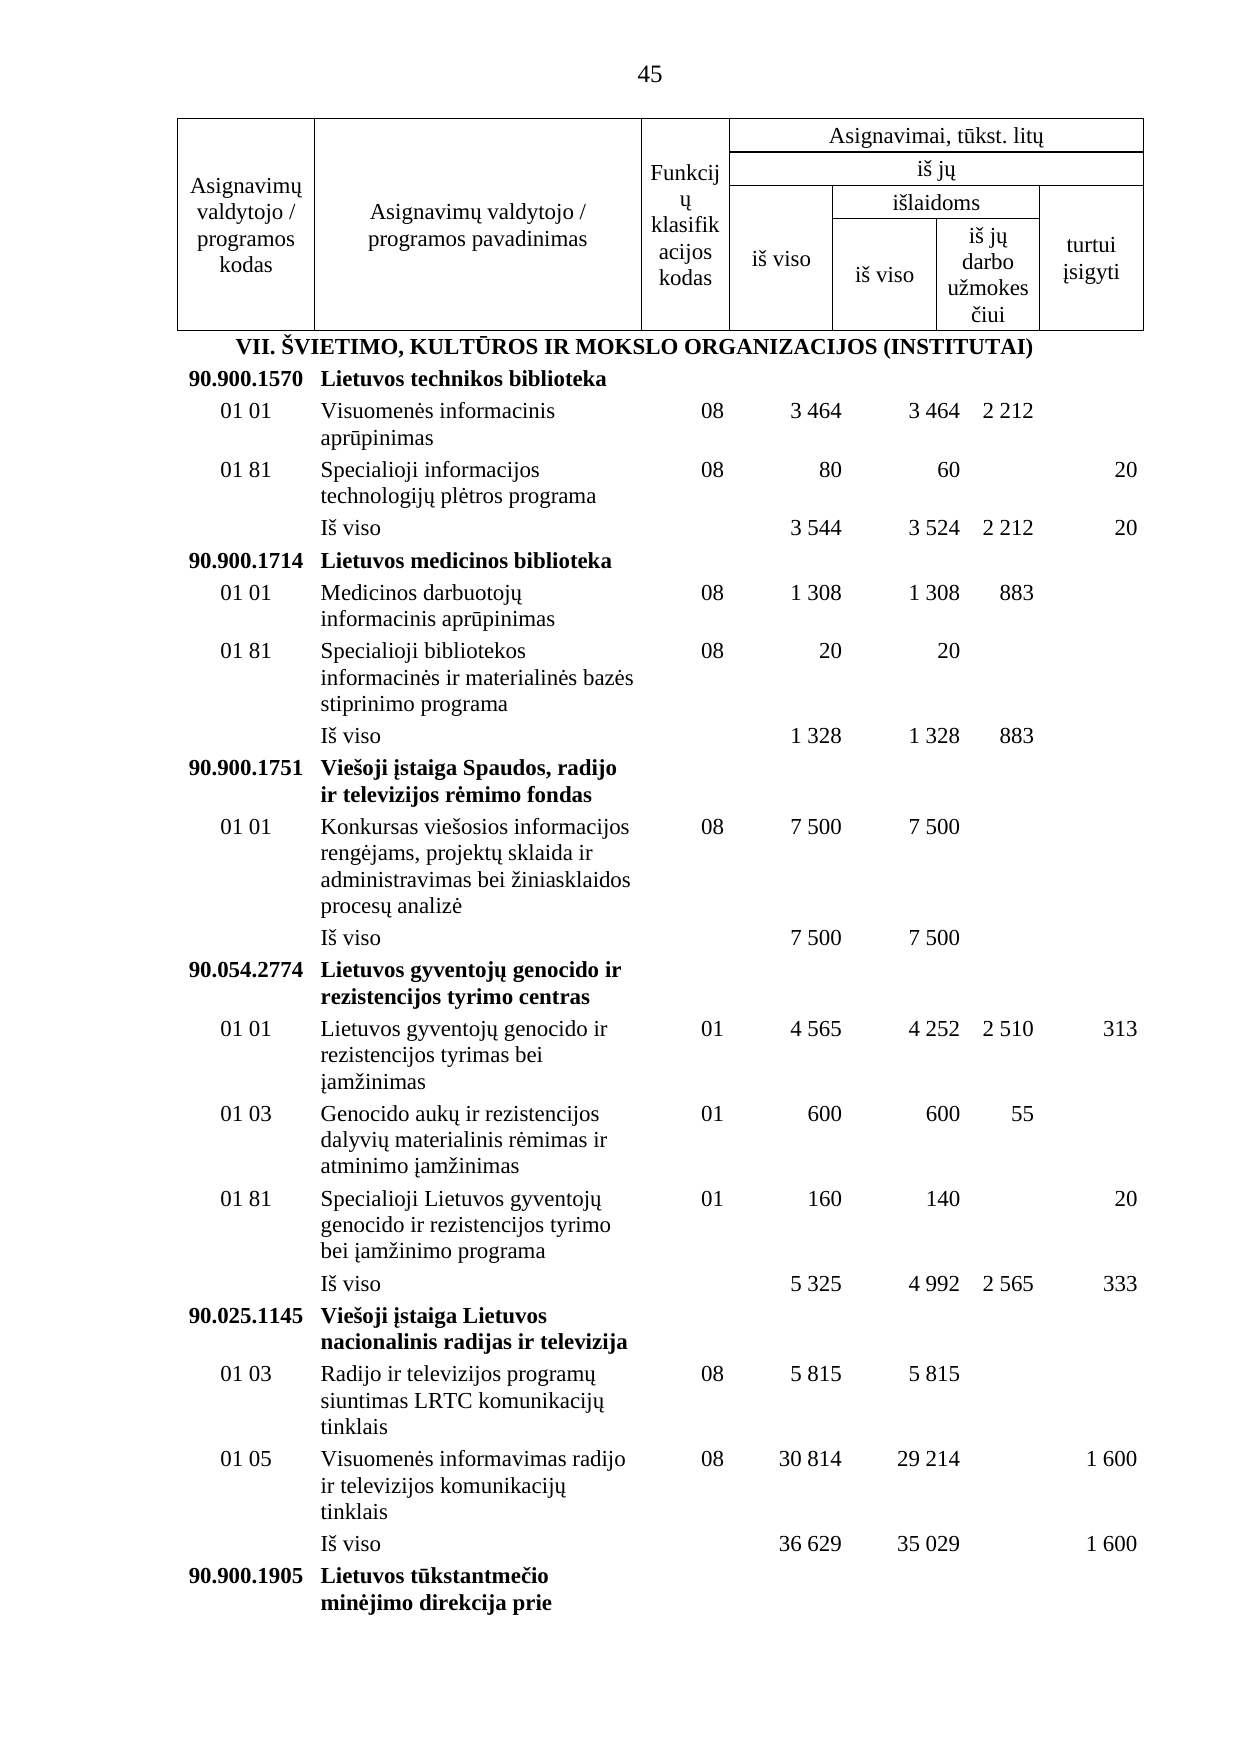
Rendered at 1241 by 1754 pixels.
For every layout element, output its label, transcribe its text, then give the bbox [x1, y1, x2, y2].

table_cell [1040, 576, 1143, 634]
table_cell 1 328 [848, 719, 966, 752]
table_cell 20 [1040, 453, 1143, 512]
table_cell [730, 1560, 848, 1618]
table_cell [1040, 1097, 1143, 1182]
table_cell 01 [641, 1097, 729, 1182]
table_cell Visuomenės informavimas radijo ir televizijos komunikacijų tinklais [315, 1443, 641, 1527]
table_cell Iš viso [315, 1527, 641, 1559]
table_cell 1 328 [730, 719, 848, 752]
table_cell 5 815 [848, 1358, 966, 1442]
table_cell 1 308 [730, 576, 848, 634]
table_cell [177, 921, 314, 953]
table_cell 3 464 [848, 395, 966, 453]
table_cell [966, 1560, 1039, 1618]
table_cell 08 [641, 576, 729, 634]
table_cell [966, 1527, 1039, 1559]
table_cell 08 [641, 395, 729, 453]
table_cell [730, 1299, 848, 1357]
table_cell 883 [966, 576, 1039, 634]
table_cell 3 544 [730, 512, 848, 544]
table_cell 90.900.1714 [177, 544, 314, 576]
table_cell [177, 512, 314, 544]
table_cell 01 03 [177, 1358, 314, 1442]
table_cell [1040, 1560, 1143, 1618]
table_cell VII. ŠVIETIMO, KULTŪROS IR MOKSLO ORGANIZACIJOS (INSTITUTAI) [177, 331, 1039, 362]
table_cell 883 [966, 719, 1039, 752]
table_cell [966, 810, 1039, 921]
table_cell 600 [730, 1097, 848, 1182]
table_cell 1 600 [1040, 1527, 1143, 1559]
table_cell [848, 954, 966, 1012]
table_cell [966, 635, 1039, 719]
table_cell 90.054.2774 [177, 954, 314, 1012]
table_cell [177, 1267, 314, 1299]
table_cell 29 214 [848, 1443, 966, 1527]
table_cell Konkursas viešosios informacijos rengėjams, projektų sklaida ir administravimas bei žiniasklaidos procesų analizė [315, 810, 641, 921]
table_cell 5 815 [730, 1358, 848, 1442]
table_cell Iš viso [315, 921, 641, 953]
table_cell [641, 1267, 729, 1299]
table_cell 7 500 [730, 810, 848, 921]
table_cell 01 05 [177, 1443, 314, 1527]
table_cell [966, 544, 1039, 576]
table_cell [1040, 395, 1143, 453]
table_cell 90.900.1751 [177, 752, 314, 810]
table_cell 08 [641, 453, 729, 512]
table_cell 140 [848, 1182, 966, 1267]
table_cell [966, 752, 1039, 810]
table_cell 01 81 [177, 635, 314, 719]
table_cell [1040, 1358, 1143, 1442]
table_cell 20 [1040, 512, 1143, 544]
table_cell 36 629 [730, 1527, 848, 1559]
table_cell išlaidoms [833, 186, 1039, 218]
table_cell Specialioji informacijos technologijų plėtros programa [315, 453, 641, 512]
table_cell Medicinos darbuotojų informacinis aprūpinimas [315, 576, 641, 634]
table_cell Viešoji įstaiga Lietuvos nacionalinis radijas ir televizija [315, 1299, 641, 1357]
table_cell iš viso [833, 219, 936, 330]
table_cell iš jų darbo užmokesčiui [937, 219, 1039, 330]
table_cell 01 [641, 1012, 729, 1097]
table_header Asignavimai, tūkst. litų [730, 119, 1143, 151]
table_cell 20 [730, 635, 848, 719]
table_cell Iš viso [315, 719, 641, 752]
table_cell [1040, 954, 1143, 1012]
table_cell [1040, 635, 1143, 719]
table_cell [177, 1527, 314, 1559]
table_cell 4 992 [848, 1267, 966, 1299]
table_cell 01 81 [177, 1182, 314, 1267]
table_header Funkcijų klasifikacijos kodas [642, 119, 729, 330]
table_cell [1040, 810, 1143, 921]
table_cell [966, 1358, 1039, 1442]
table_cell Specialioji bibliotekos informacinės ir materialinės bazės stiprinimo programa [315, 635, 641, 719]
table_cell 3 464 [730, 395, 848, 453]
table_cell 7 500 [730, 921, 848, 953]
table_cell [177, 719, 314, 752]
table_cell Iš viso [315, 1267, 641, 1299]
table_cell 2 212 [966, 512, 1039, 544]
table_cell 60 [848, 453, 966, 512]
table_header Asignavimų valdytojo / programos pavadinimas [315, 119, 641, 330]
table_cell 4 252 [848, 1012, 966, 1097]
table_cell [730, 954, 848, 1012]
table_cell 1 600 [1040, 1443, 1143, 1527]
table_cell [1040, 362, 1143, 394]
table_cell 90.900.1905 [177, 1560, 314, 1618]
table_cell 600 [848, 1097, 966, 1182]
table_cell 90.025.1145 [177, 1299, 314, 1357]
table_cell [641, 1527, 729, 1559]
table_cell [848, 544, 966, 576]
table_cell 7 500 [848, 810, 966, 921]
table_cell [848, 1560, 966, 1618]
table_cell [966, 453, 1039, 512]
table_cell 2 212 [966, 395, 1039, 453]
table_cell 01 03 [177, 1097, 314, 1182]
table_cell 01 01 [177, 576, 314, 634]
table_cell 4 565 [730, 1012, 848, 1097]
table_cell 2 565 [966, 1267, 1039, 1299]
table_cell Lietuvos tūkstantmečio minėjimo direkcija prie [315, 1560, 641, 1618]
table_cell iš jų [730, 153, 1143, 184]
table_cell 30 814 [730, 1443, 848, 1527]
table_cell [641, 362, 729, 394]
table_cell 90.900.1570 [177, 362, 314, 394]
table_cell [730, 544, 848, 576]
table_cell 01 81 [177, 453, 314, 512]
table_cell [1040, 1299, 1143, 1357]
table_cell [1040, 331, 1143, 362]
table_cell 08 [641, 635, 729, 719]
table_cell Specialioji Lietuvos gyventojų genocido ir rezistencijos tyrimo bei įamžinimo programa [315, 1182, 641, 1267]
table_cell 1 308 [848, 576, 966, 634]
table_cell 01 01 [177, 395, 314, 453]
table_cell [641, 921, 729, 953]
table_cell [966, 362, 1039, 394]
table_cell Lietuvos gyventojų genocido ir rezistencijos tyrimo centras [315, 954, 641, 1012]
table_cell [848, 362, 966, 394]
table_cell Lietuvos medicinos biblioteka [315, 544, 641, 576]
table_cell iš viso [730, 186, 832, 330]
table_cell Viešoji įstaiga Spaudos, radijo ir televizijos rėmimo fondas [315, 752, 641, 810]
table_cell 7 500 [848, 921, 966, 953]
table_cell Lietuvos technikos biblioteka [315, 362, 641, 394]
table_cell [966, 1299, 1039, 1357]
table_cell 3 524 [848, 512, 966, 544]
table_cell 20 [1040, 1182, 1143, 1267]
table_cell 08 [641, 810, 729, 921]
table_cell [641, 512, 729, 544]
table_cell 35 029 [848, 1527, 966, 1559]
table_cell 5 325 [730, 1267, 848, 1299]
table_cell 333 [1040, 1267, 1143, 1299]
table_cell 313 [1040, 1012, 1143, 1097]
table_cell Iš viso [315, 512, 641, 544]
table_cell 20 [848, 635, 966, 719]
table_cell [641, 954, 729, 1012]
table_cell [641, 719, 729, 752]
table_cell [966, 954, 1039, 1012]
table_cell 2 510 [966, 1012, 1039, 1097]
table_header Asignavimų valdytojo / programos kodas [178, 119, 314, 330]
table_cell [1040, 544, 1143, 576]
table_cell 55 [966, 1097, 1039, 1182]
table_cell turtui įsigyti [1040, 186, 1143, 330]
table_cell [730, 752, 848, 810]
table_cell [1040, 921, 1143, 953]
table_cell 80 [730, 453, 848, 512]
table_cell [730, 362, 848, 394]
table_cell [848, 752, 966, 810]
table_cell 01 01 [177, 810, 314, 921]
table_cell 08 [641, 1358, 729, 1442]
table_cell Genocido aukų ir rezistencijos dalyvių materialinis rėmimas ir atminimo įamžinimas [315, 1097, 641, 1182]
table_cell [641, 752, 729, 810]
table_cell Lietuvos gyventojų genocido ir rezistencijos tyrimas bei įamžinimas [315, 1012, 641, 1097]
table_cell [641, 1299, 729, 1357]
table_cell [641, 1560, 729, 1618]
table_cell [966, 1443, 1039, 1527]
table_cell 01 [641, 1182, 729, 1267]
table_cell 160 [730, 1182, 848, 1267]
table_cell [848, 1299, 966, 1357]
table_cell [966, 921, 1039, 953]
table_cell [966, 1182, 1039, 1267]
table_cell [1040, 719, 1143, 752]
table_cell 08 [641, 1443, 729, 1527]
table_cell [641, 544, 729, 576]
table_cell [1040, 752, 1143, 810]
table_cell Radijo ir televizijos programų siuntimas LRTC komunikacijų tinklais [315, 1358, 641, 1442]
table_cell 01 01 [177, 1012, 314, 1097]
table_cell Visuomenės informacinis aprūpinimas [315, 395, 641, 453]
